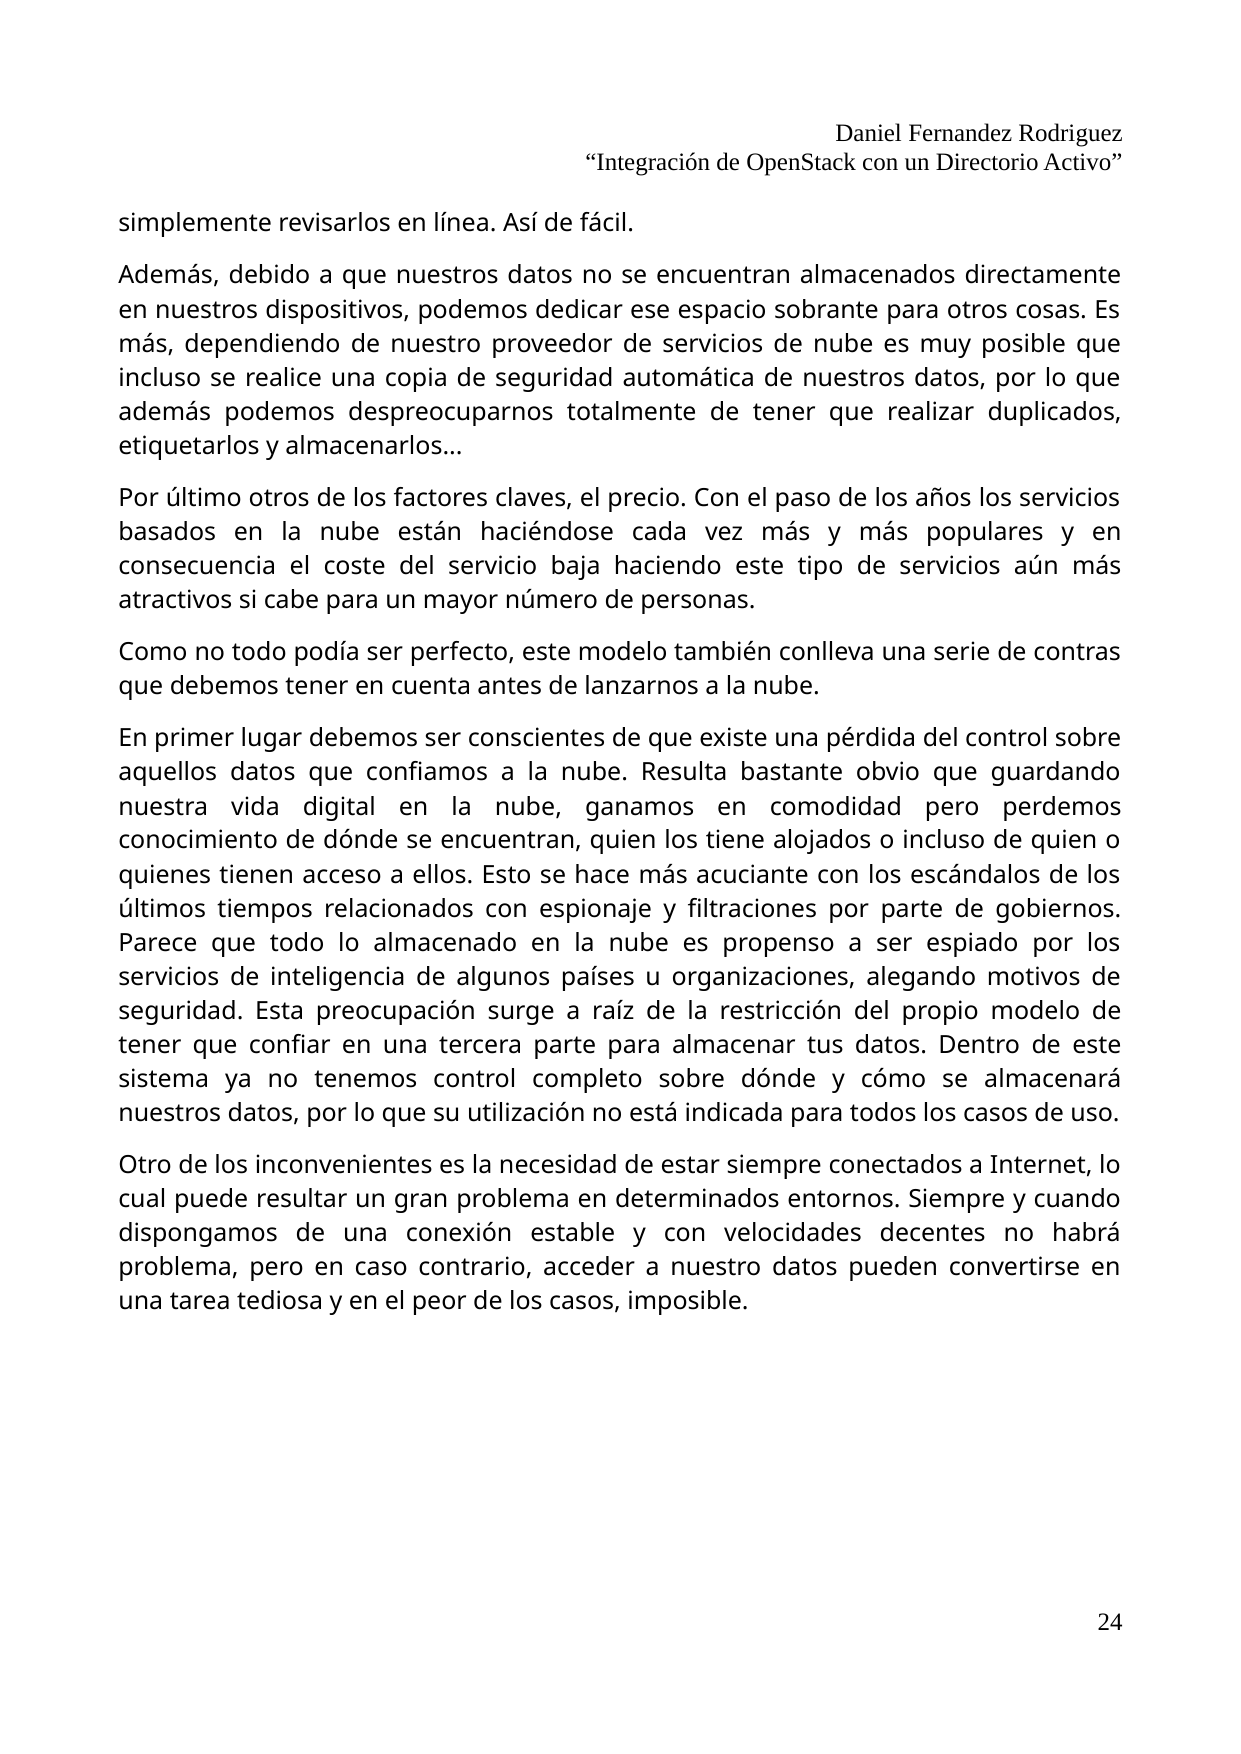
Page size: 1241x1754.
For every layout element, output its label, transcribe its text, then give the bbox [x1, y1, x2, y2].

text Como no todo podía ser perfecto, este modelo también conlleva una serie de contras que debemos tener en cuenta antes de lanzarnos a la nube. [118, 634, 1122, 702]
text Otro de los inconvenientes es la necesidad de estar siempre conectados a Internet, lo cual puede resultar un gran problema en determinados entornos. Siempre y cuando dispongamos de una conexión estable y con velocidades decentes no habrá problema, pero en caso contrario, acceder a nuestro datos pueden convertirse en una tarea tediosa y en el peor de los casos, imposible. [118, 1147, 1122, 1317]
text En primer lugar debemos ser conscientes de que existe una pérdida del control sobre aquellos datos que confiamos a la nube. Resulta bastante obvio que guardando nuestra vida digital en la nube, ganamos en comodidad pero perdemos conocimiento de dónde se encuentran, quien los tiene alojados o incluso de quien o quienes tienen acceso a ellos. Esto se hace más acuciante con los escándalos de los últimos tiempos relacionados con espionaje y filtraciones por parte de gobiernos. Parece que todo lo almacenado en la nube es propenso a ser espiado por los servicios de inteligencia de algunos países u organizaciones, alegando motivos de seguridad. Esta preocupación surge a raíz de la restricción del propio modelo de tener que confiar en una tercera parte para almacenar tus datos. Dentro de este sistema ya no tenemos control completo sobre dónde y cómo se almacenará nuestros datos, por lo que su utilización no está indicada para todos los casos de uso. [118, 720, 1122, 1129]
text simplemente revisarlos en línea. Así de fácil. [118, 205, 1122, 239]
text Por último otros de los factores claves, el precio. Con el paso de los años los servicios basados en la nube están haciéndose cada vez más y más populares y en consecuencia el coste del servicio baja haciendo este tipo de servicios aún más atractivos si cabe para un mayor número de personas. [118, 479, 1122, 616]
text Además, debido a que nuestros datos no se encuentran almacenados directamente en nuestros dispositivos, podemos dedicar ese espacio sobrante para otros cosas. Es más, dependiendo de nuestro proveedor de servicios de nube es muy posible que incluso se realice una copia de seguridad automática de nuestros datos, por lo que además podemos despreocuparnos totalmente de tener que realizar duplicados, etiquetarlos y almacenarlos... [118, 257, 1122, 462]
